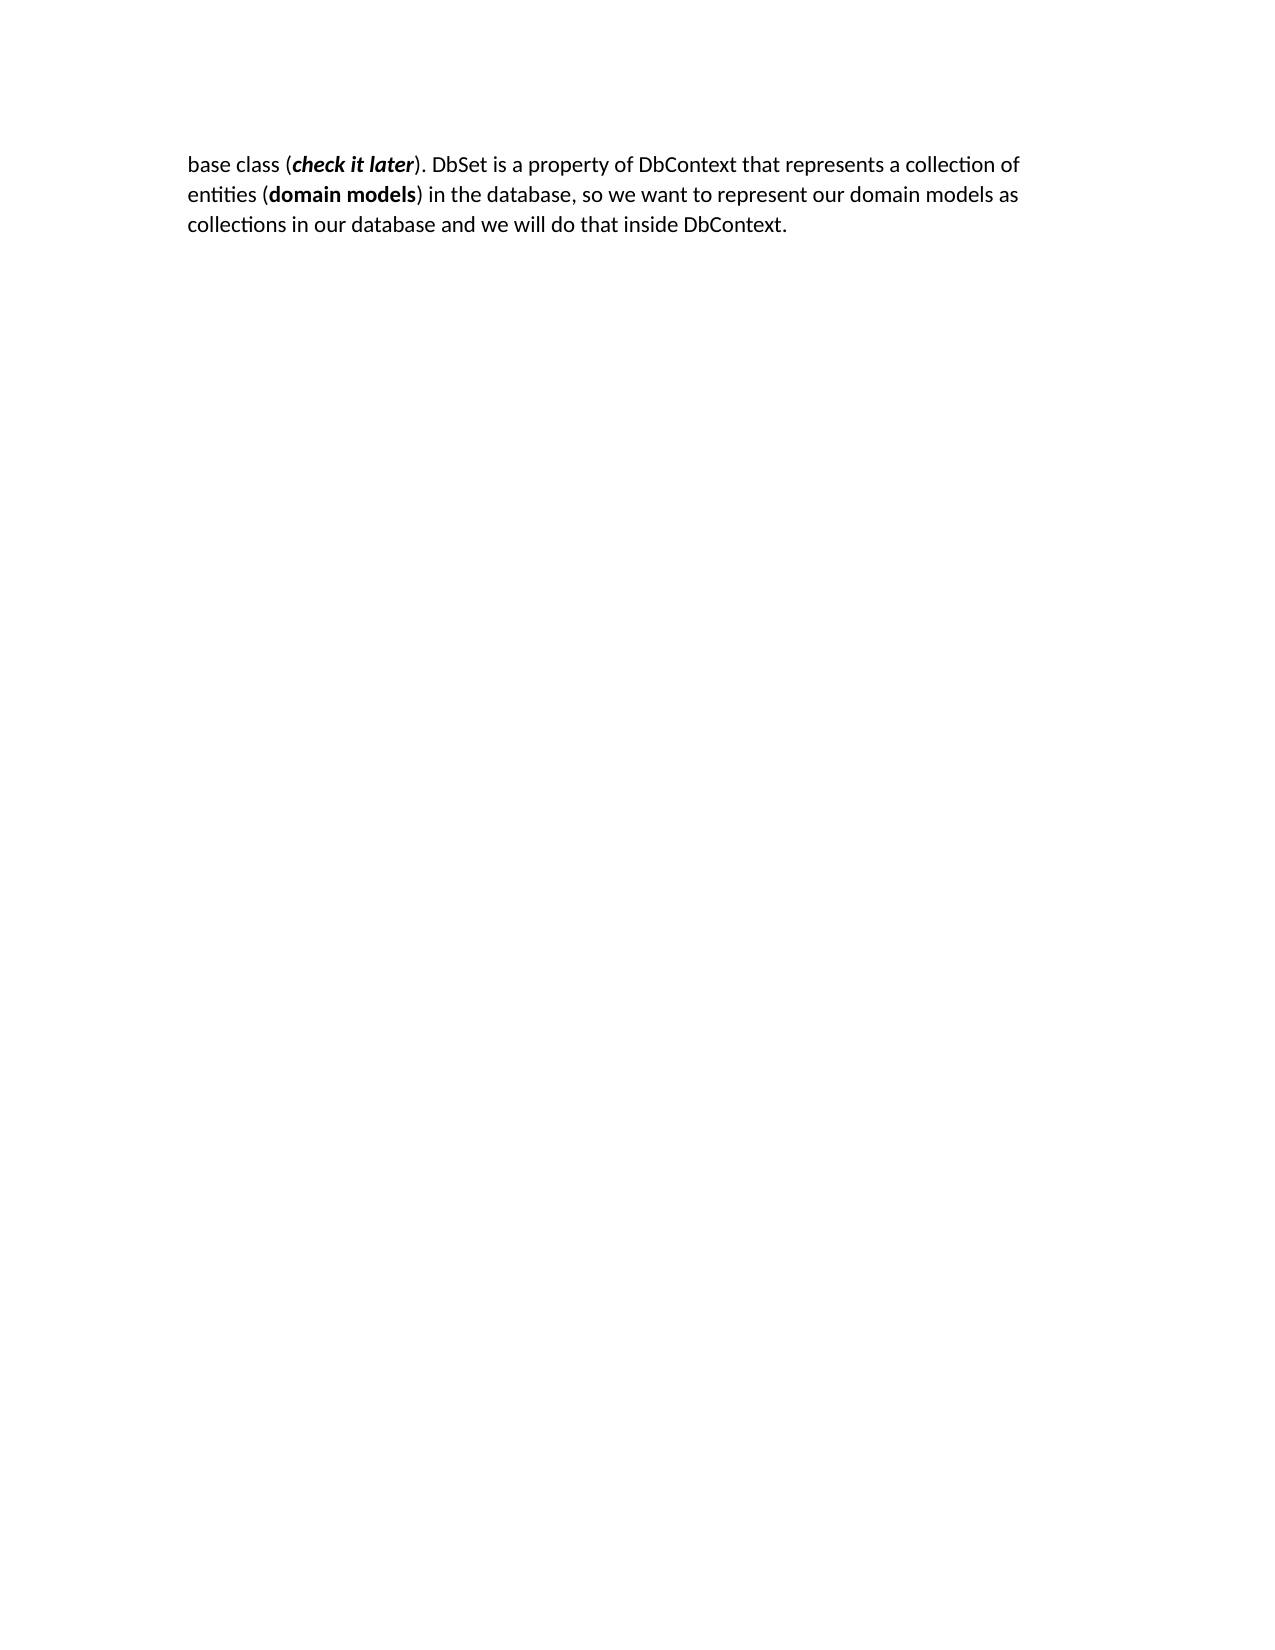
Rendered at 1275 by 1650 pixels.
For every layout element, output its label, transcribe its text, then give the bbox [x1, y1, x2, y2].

text base class (check it later). DbSet is a property of DbContext that represents a collection of entities (domain models) in the database, so we want to represent our domain models as collections in our database and we will do that inside DbContext. [187, 150, 1087, 238]
